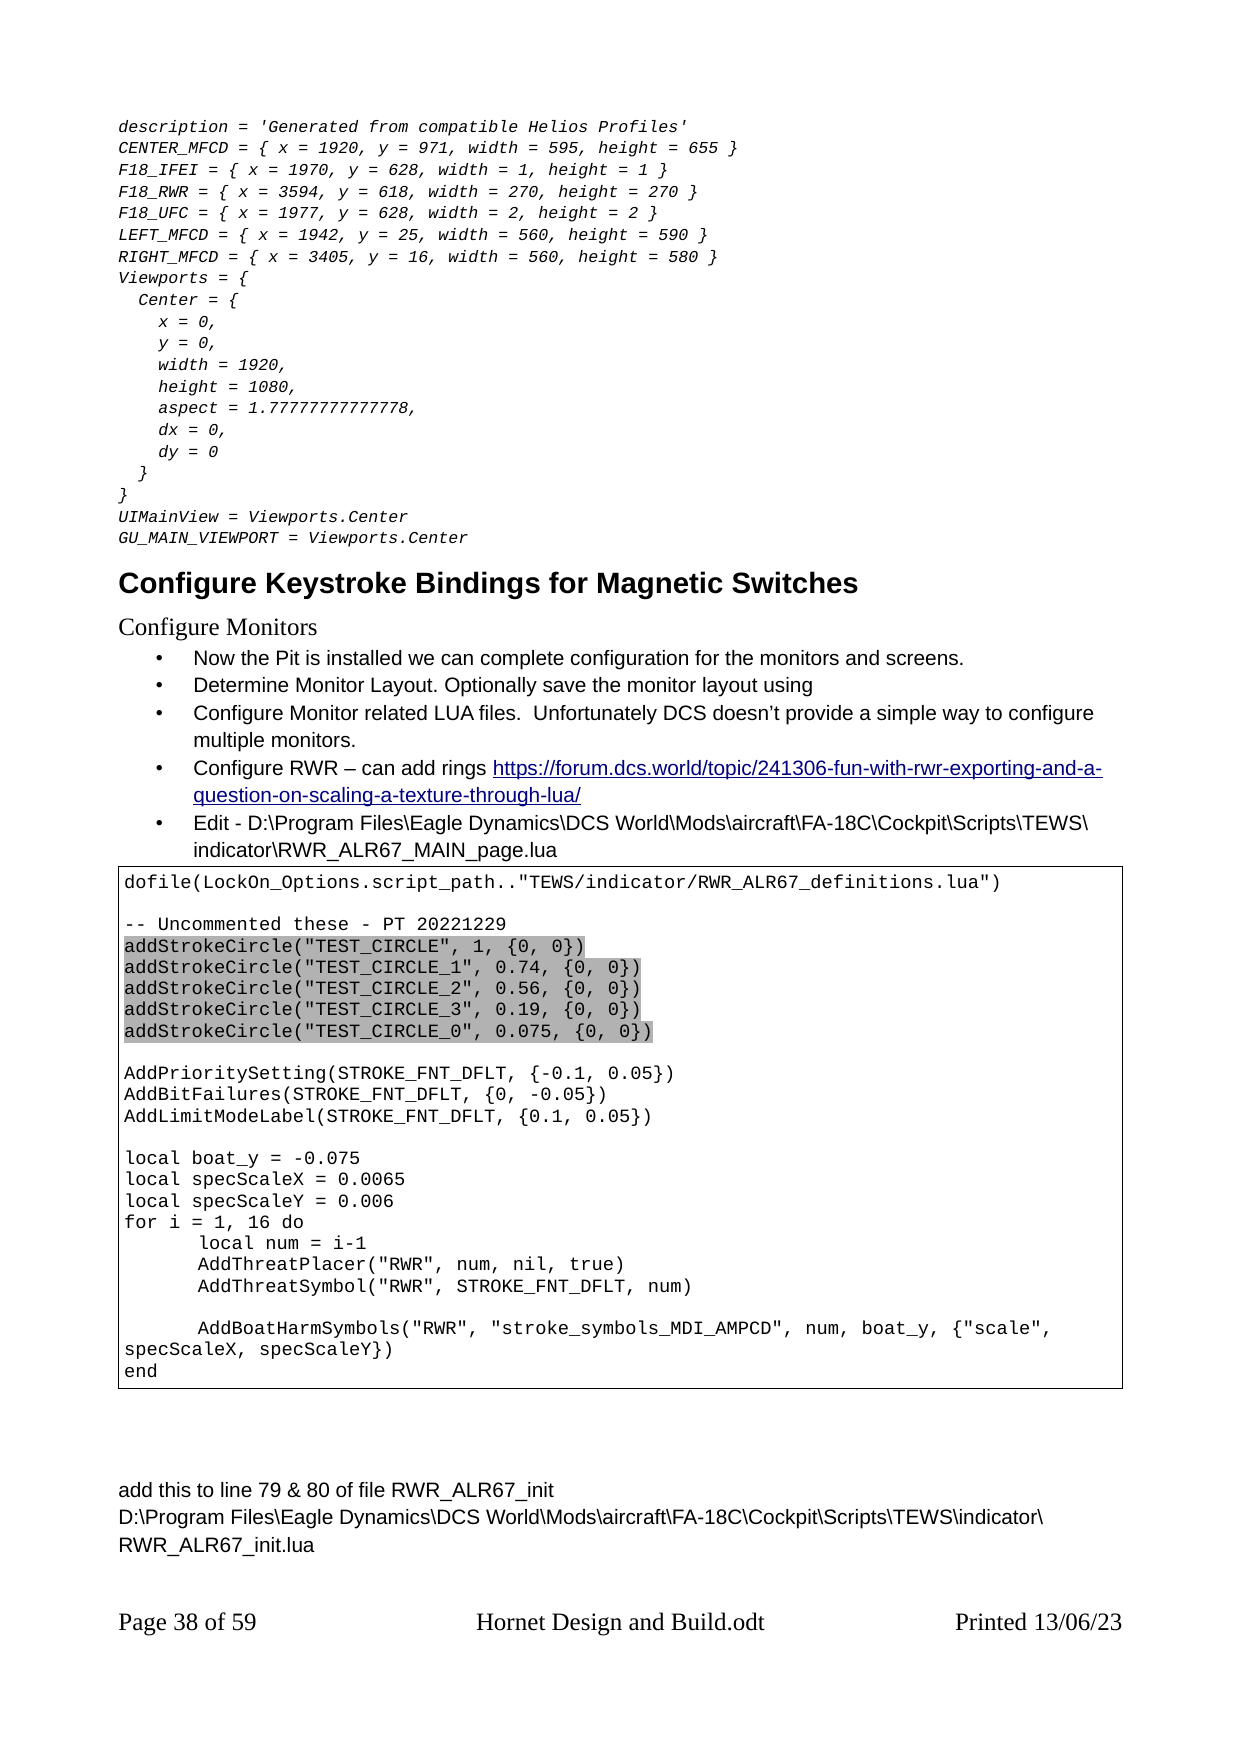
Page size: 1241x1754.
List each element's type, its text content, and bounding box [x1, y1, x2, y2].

text LEFT_MFCD = { x = 1942, y = 25, width = 560, height = 590 } [118, 226, 1122, 245]
text F18_UFC = { x = 1977, y = 628, width = 2, height = 2 } [118, 205, 1122, 224]
text Configure Monitors [118, 612, 1122, 641]
text x = 0, [118, 313, 1122, 332]
text Center = { [118, 291, 1122, 310]
text Viewports = { [118, 270, 1122, 289]
text height = 1080, [118, 378, 1122, 397]
text dy = 0 [118, 443, 1122, 462]
text description = 'Generated from compatible Helios Profiles' [118, 118, 1122, 137]
list Configure RWR – can add rings https://forum.dcs.world/topic/241306-fun-with-rwr-exporting-and-a-question-on-scaling-a-texture-through-lua/ [156, 756, 1122, 807]
text width = 1920, [118, 356, 1122, 375]
text add this to line 79 & 80 of file RWR_ALR67_init [118, 1477, 1122, 1501]
table_header dofile(LockOn_Options.script_path.."TEWS/indicator/RWR_ALR67_definitions.lua") -- Uncommented these - PT 20221229 addStrokeCircle("TEST_CIRCLE", 1, {0, 0}) addStrokeCircle("TEST_CIRCLE_1", 0.74, {0, 0}) addStrokeCircle("TEST_CIRCLE_2", 0.56, {0, 0}) addStrokeCircle("TEST_CIRCLE_3", 0.19, {0, 0}) addStrokeCircle("TEST_CIRCLE_0", 0.075, {0, 0}) AddPrioritySetting(STROKE_FNT_DFLT, {-0.1, 0.05}) AddBitFailures(STROKE_FNT_DFLT, {0, -0.05}) AddLimitModeLabel(STROKE_FNT_DFLT, {0.1, 0.05}) local boat_y = -0.075 local specScaleX = 0.0065 local specScaleY = 0.006 for i = 1, 16 do local num = i-1 AddThreatPlacer("RWR", num, nil, true) AddThreatSymbol("RWR", STROKE_FNT_DFLT, num) AddBoatHarmSymbols("RWR", "stroke_symbols_MDI_AMPCD", num, boat_y, {"scale", specScaleX, specScaleY}) end [119, 867, 1122, 1388]
text F18_RWR = { x = 3594, y = 618, width = 270, height = 270 } [118, 183, 1122, 202]
list Configure Monitor related LUA files. Unfortunately DCS doesn’t provide a simple way to configure multiple monitors. [156, 701, 1122, 752]
text } [118, 465, 1122, 484]
list Determine Monitor Layout. Optionally save the monitor layout using [156, 673, 1122, 697]
text y = 0, [118, 335, 1122, 354]
text UIMainView = Viewports.Center [118, 508, 1122, 527]
subtitle Configure Keystroke Bindings for Magnetic Switches [118, 566, 1122, 600]
text dx = 0, [118, 421, 1122, 440]
list Now the Pit is installed we can complete configuration for the monitors and screens. [156, 645, 1122, 669]
text D:\Program Files\Eagle Dynamics\DCS World\Mods\aircraft\FA-18C\Cockpit\Scripts\TEWS\indicator\RWR_ALR67_init.lua [118, 1505, 1122, 1556]
list Edit - D:\Program Files\Eagle Dynamics\DCS World\Mods\aircraft\FA-18C\Cockpit\Scripts\TEWS\indicator\RWR_ALR67_MAIN_page.lua [156, 811, 1122, 862]
text RIGHT_MFCD = { x = 3405, y = 16, width = 560, height = 580 } [118, 248, 1122, 267]
text } [118, 486, 1122, 505]
text aspect = 1.77777777777778, [118, 400, 1122, 419]
text CENTER_MFCD = { x = 1920, y = 971, width = 595, height = 655 } [118, 140, 1122, 159]
text GU_MAIN_VIEWPORT = Viewports.Center [118, 530, 1122, 549]
text F18_IFEI = { x = 1970, y = 628, width = 1, height = 1 } [118, 161, 1122, 180]
